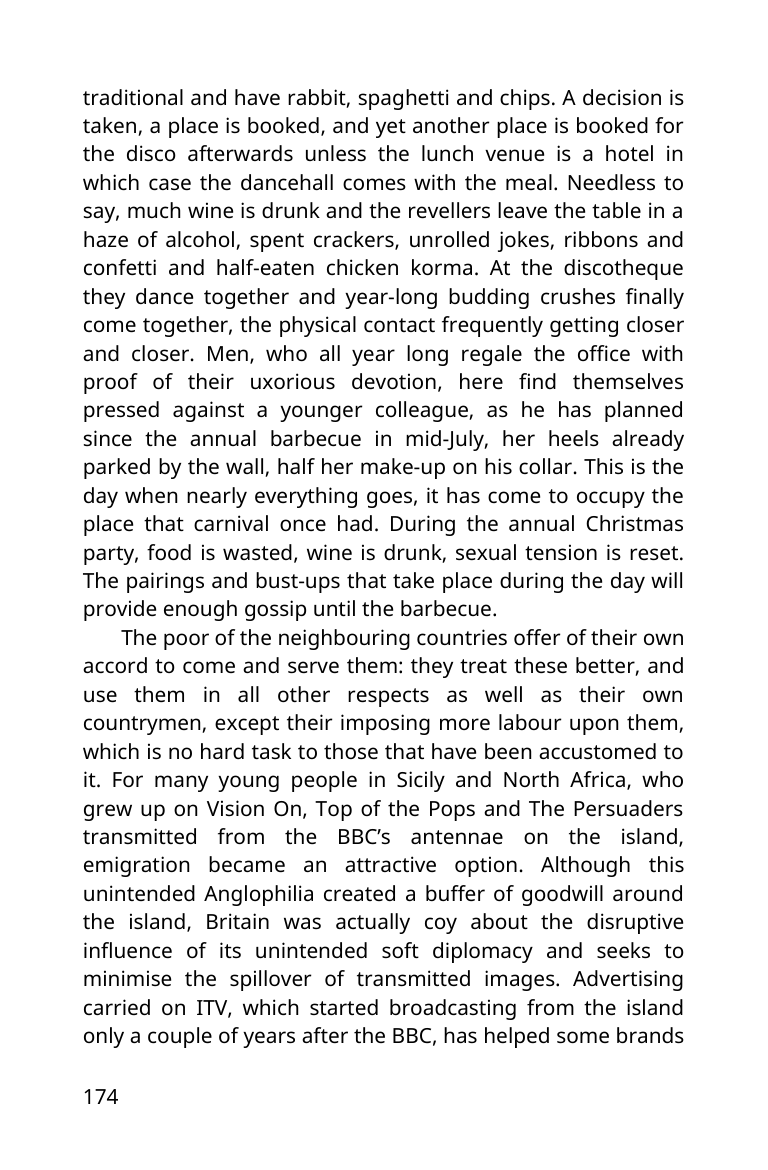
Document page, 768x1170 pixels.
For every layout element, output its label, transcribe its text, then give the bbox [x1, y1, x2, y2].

text traditional and have rabbit, spaghetti and chips. A decision is taken, a place is booked, and yet another place is booked for the disco afterwards unless the lunch venue is a hotel in which case the dancehall comes with the meal. Needless to say, much wine is drunk and the revellers leave the table in a haze of alcohol, spent crackers, unrolled jokes, ribbons and confetti and half-eaten chicken korma. At the discotheque they dance together and year-long budding crushes finally come together, the physical contact frequently getting closer and closer. Men, who all year long regale the office with proof of their uxorious devotion, here find themselves pressed against a younger colleague, as he has planned since the annual barbecue in mid-July, her heels already parked by the wall, half her make-up on his collar. This is the day when nearly everything goes, it has come to occupy the place that carnival once had. During the annual Christmas party, food is wasted, wine is drunk, sexual tension is reset. The pairings and bust-ups that take place during the day will provide enough gossip until the barbecue. [83, 83, 685, 623]
text The poor of the neighbouring countries offer of their own accord to come and serve them: they treat these better, and use them in all other respects as well as their own countrymen, except their imposing more labour upon them, which is no hard task to those that have been accustomed to it. For many young people in Sicily and North Africa, who grew up on Vision On, Top of the Pops and The Persuaders transmitted from the BBC’s antennae on the island, emigration became an attractive option. Although this unintended Anglophilia created a buffer of goodwill around the island, Britain was actually coy about the disruptive influence of its unintended soft diplomacy and seeks to minimise the spillover of transmitted images. Advertising carried on ITV, which started broadcasting from the island only a couple of years after the BBC, has helped some brands [83, 623, 685, 1049]
